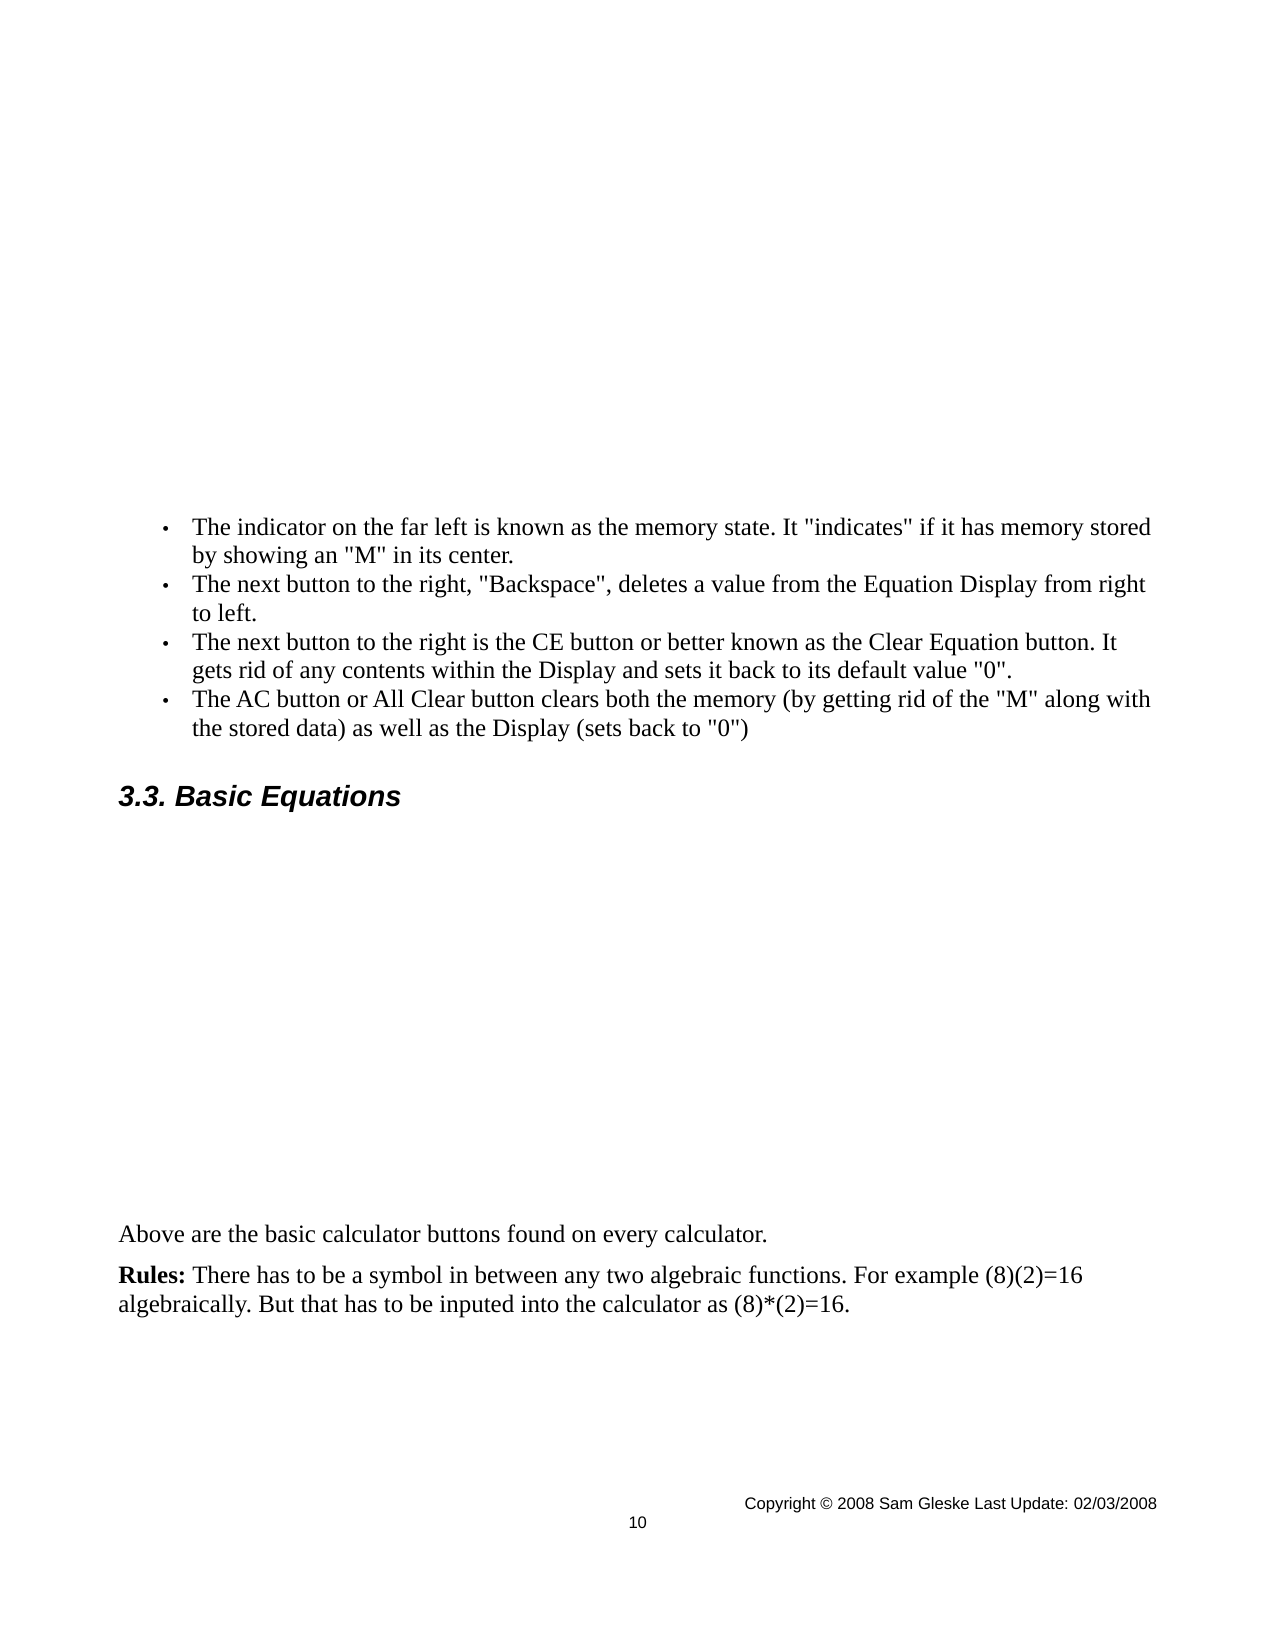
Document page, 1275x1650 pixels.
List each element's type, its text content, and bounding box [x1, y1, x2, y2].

list The next button to the right, "Backspace", deletes a value from the Equation Display from right to left. [162, 569, 1157, 627]
list The next button to the right is the CE button or better known as the Clear Equation button. It gets rid of any contents within the Display and sets it back to its default value "0". [162, 627, 1157, 684]
list The indicator on the far left is known as the memory state. It "indicates" if it has memory stored by showing an "M" in its center. [162, 512, 1157, 569]
text Rules: There has to be a symbol in between any two algebraic functions. For example (8)(2)=16 algebraically. But that has to be inputed into the calculator as (8)*(2)=16. [118, 1260, 1157, 1318]
list The AC button or All Clear button clears both the memory (by getting rid of the "M" along with the stored data) as well as the Display (sets back to "0") [162, 684, 1157, 742]
text Above are the basic calculator buttons found on every calculator. [118, 1219, 1157, 1248]
subtitle 3.3. Basic Equations [118, 779, 1157, 813]
